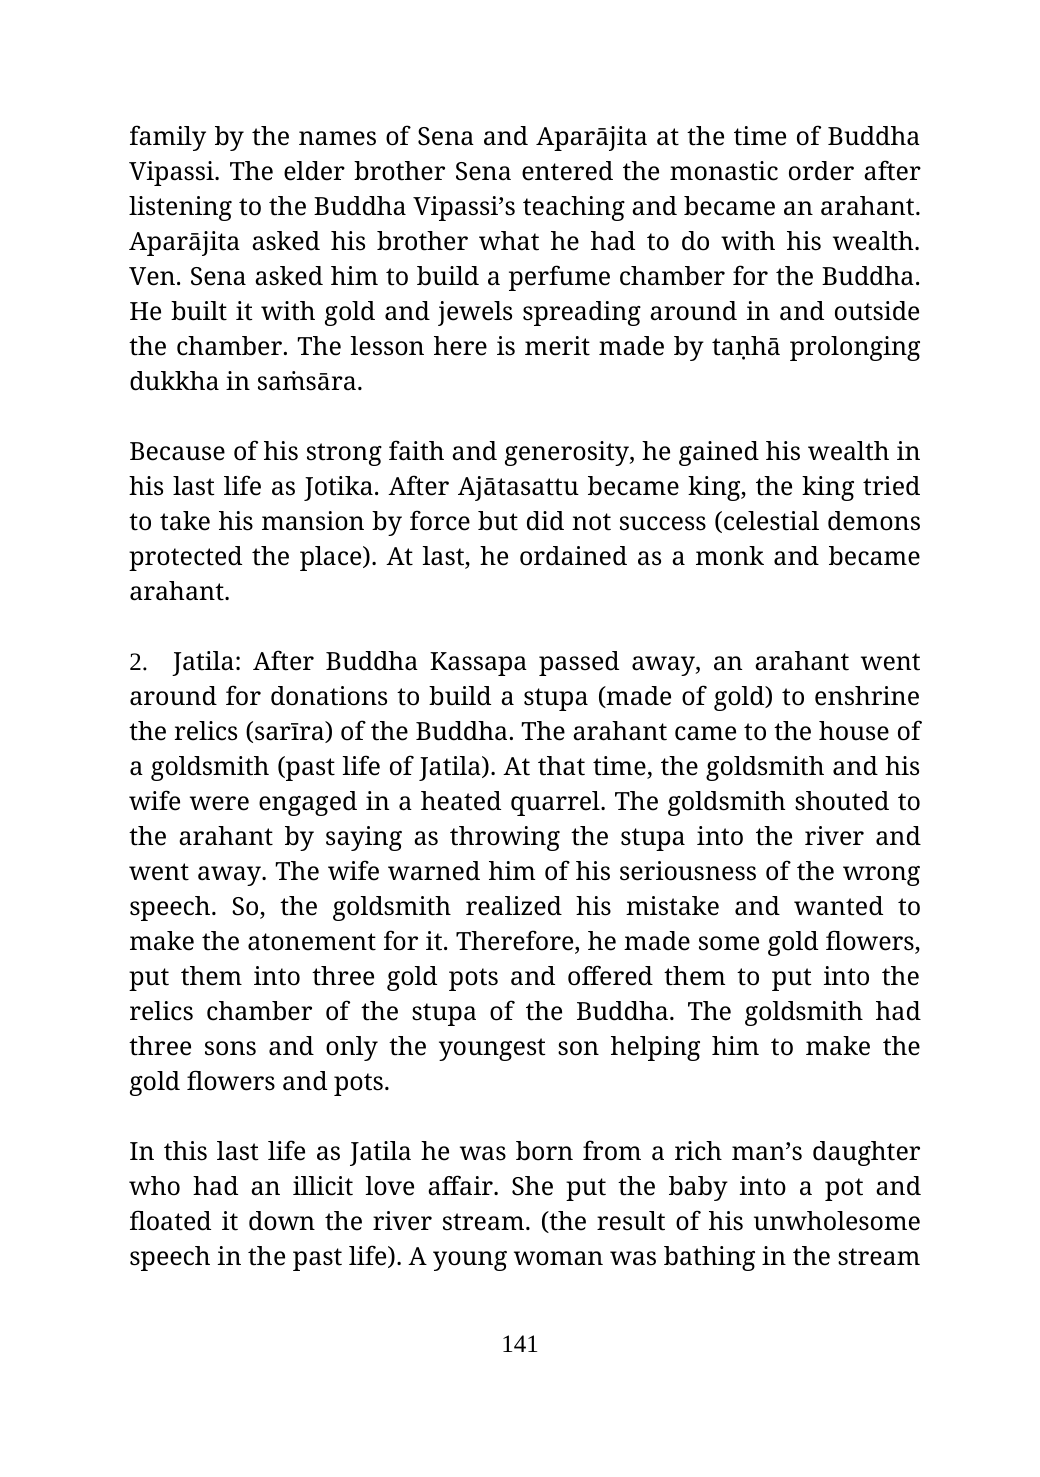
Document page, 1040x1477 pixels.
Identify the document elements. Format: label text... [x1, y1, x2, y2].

text In this last life as Jatila he was born from a rich man’s daughter who had an illicit love affair. She put the baby into a pot and floated it down the river stream. (the result of his unwholesome speech in the past life). A young woman was bathing in the stream [129, 1133, 922, 1273]
text Because of his strong faith and generosity, he gained his wealth in his last life as Jotika. After Ajātasattu became king, the king tried to take his mansion by force but did not success (celestial demons protected the place). At last, he ordained as a monk and became arahant. [129, 433, 922, 608]
list Jatila: After Buddha Kassapa passed away, an arahant went around for donations to build a stupa (made of gold) to enshrine the relics (sarīra) of the Buddha. The arahant came to the house of a goldsmith (past life of Jatila). At that time, the goldsmith and his wife were engaged in a heated quarrel. The goldsmith shouted to the arahant by saying as throwing the stupa into the river and went away. The wife warned him of his seriousness of the wrong speech. So, the goldsmith realized his mistake and wanted to make the atonement for it. Therefore, he made some gold flowers, put them into three gold pots and offered them to put into the relics chamber of the stupa of the Buddha. The goldsmith had three sons and only the youngest son helping him to make the gold flowers and pots. [129, 643, 922, 1098]
text family by the names of Sena and Aparājita at the time of Buddha Vipassi. The elder brother Sena entered the monastic order after listening to the Buddha Vipassi’s teaching and became an arahant. Aparājita asked his brother what he had to do with his wealth. Ven. Sena asked him to build a perfume chamber for the Buddha. He built it with gold and jewels spreading around in and outside the chamber. The lesson here is merit made by taṇhā prolonging dukkha in saṁsāra. [129, 118, 922, 398]
